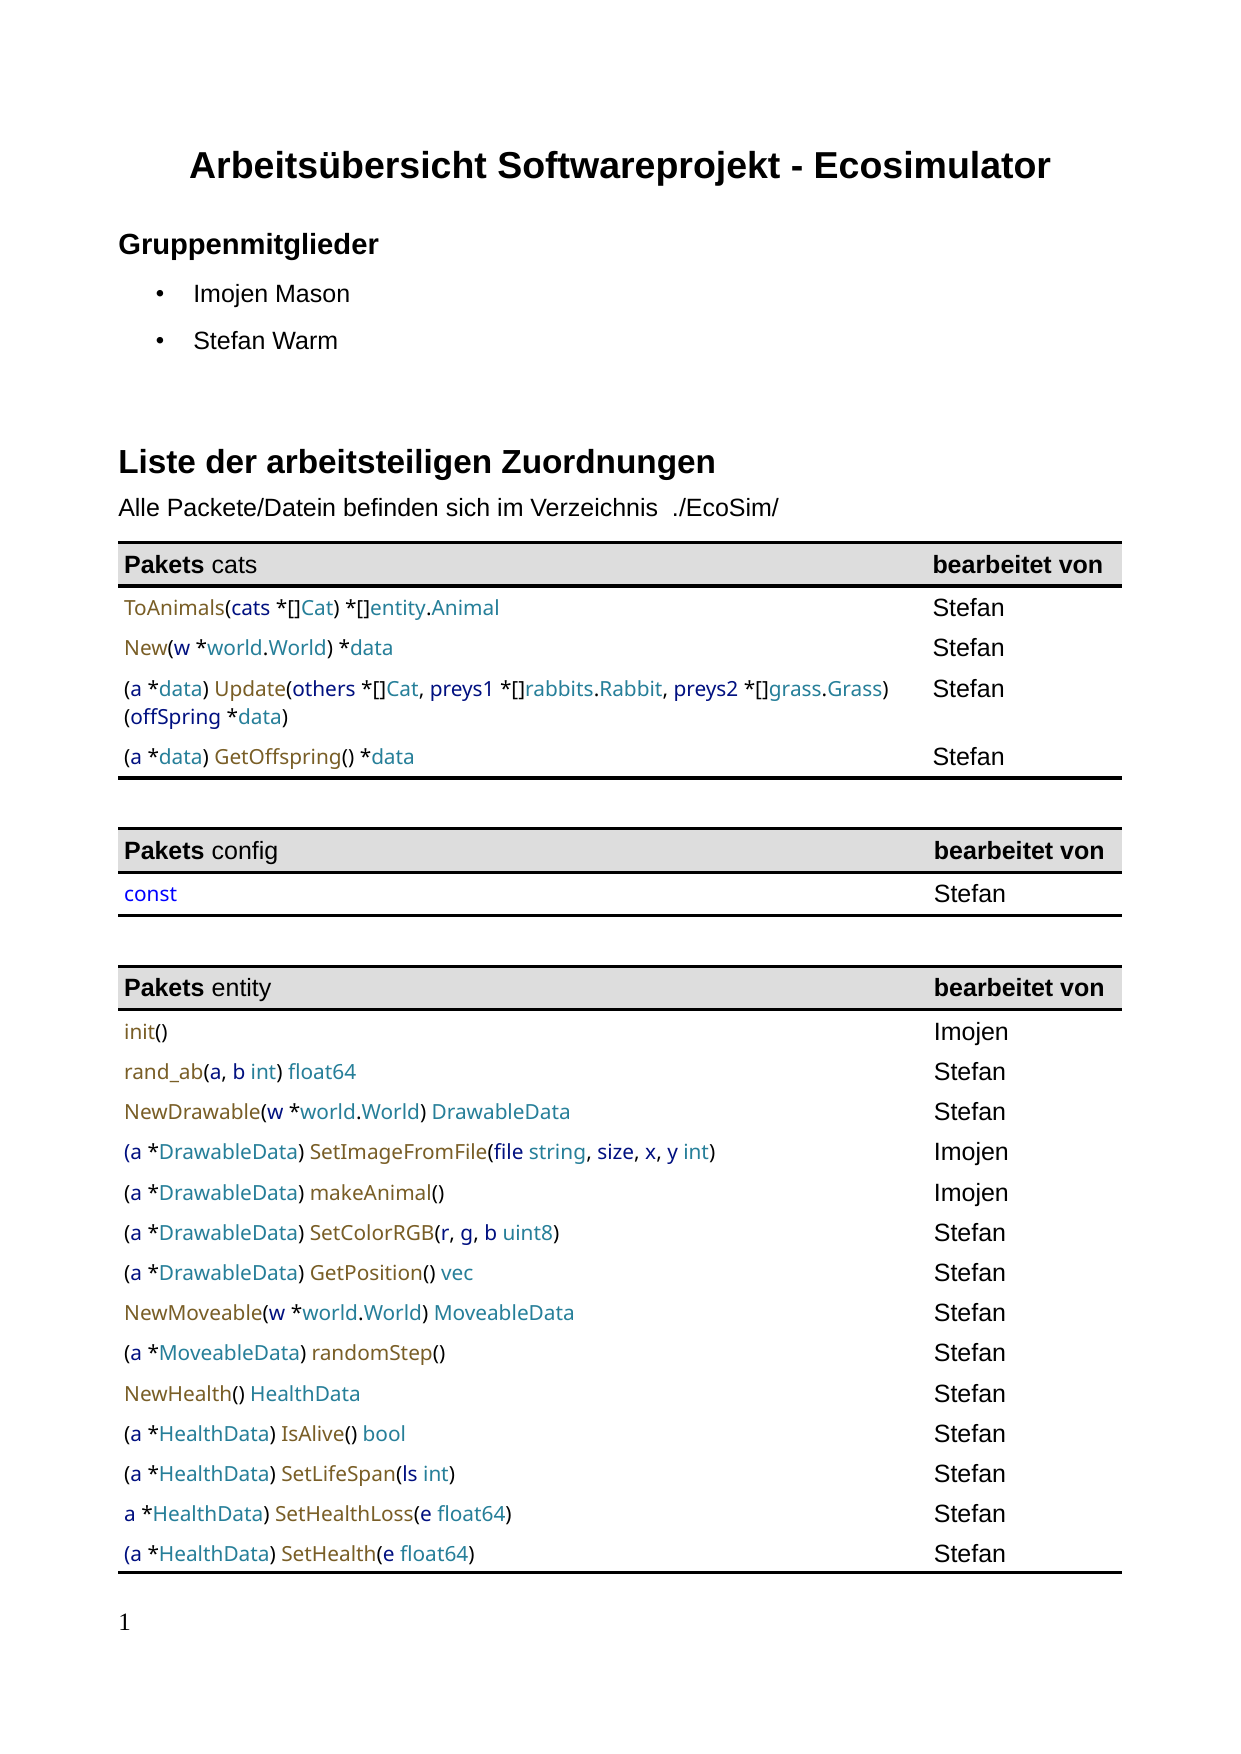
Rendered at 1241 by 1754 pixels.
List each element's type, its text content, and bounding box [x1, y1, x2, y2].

table_header Pakets config [118, 830, 928, 871]
table_cell Stefan [928, 1293, 1122, 1333]
list Stefan Warm [156, 326, 1122, 355]
table_cell rand_ab(a, b int) float64 [118, 1051, 928, 1091]
table_header bearbeitet von [928, 830, 1122, 871]
subtitle Liste der arbeitsteiligen Zuordnungen [118, 442, 1122, 481]
table_cell Stefan [928, 1252, 1122, 1292]
table_cell Imojen [928, 1011, 1122, 1051]
table_cell NewDrawable(w *world.World) DrawableData [118, 1091, 928, 1132]
table_cell Stefan [928, 1534, 1122, 1571]
table_cell NewMoveable(w *world.World) MoveableData [118, 1293, 928, 1333]
table_cell Stefan [928, 1051, 1122, 1091]
table_cell (a *DrawableData) SetImageFromFile(file string, size, x, y int) [118, 1132, 928, 1172]
table_cell (a *data) GetOffspring() *data [118, 736, 926, 776]
table_cell init() [118, 1011, 928, 1051]
table_cell (a *DrawableData) GetPosition() vec [118, 1252, 928, 1292]
table_cell Stefan [928, 1453, 1122, 1493]
table_cell Stefan [928, 1373, 1122, 1413]
table_cell (a *HealthData) SetLifeSpan(ls int) [118, 1453, 928, 1493]
table_cell (a *MoveableData) randomStep() [118, 1333, 928, 1373]
table_cell Stefan [928, 1333, 1122, 1373]
table_header Pakets entity [118, 968, 928, 1008]
table_cell (a *HealthData) SetHealth(e float64) [118, 1534, 928, 1571]
table_cell Imojen [928, 1172, 1122, 1212]
table_cell Stefan [928, 1413, 1122, 1453]
table_cell Stefan [928, 1212, 1122, 1252]
table_cell (a *DrawableData) makeAnimal() [118, 1172, 928, 1212]
subtitle Arbeitsübersicht Softwareprojekt - Ecosimulator [118, 143, 1122, 186]
table_cell Stefan [928, 1091, 1122, 1132]
table_cell (a *DrawableData) SetColorRGB(r, g, b uint8) [118, 1212, 928, 1252]
table_cell a *HealthData) SetHealthLoss(e float64) [118, 1494, 928, 1534]
table_header Pakets cats [118, 544, 926, 584]
table_cell (a *HealthData) IsAlive() bool [118, 1413, 928, 1453]
table_cell ToAnimals(cats *[]Cat) *[]entity.Animal [118, 588, 926, 628]
table_cell Stefan [926, 628, 1122, 668]
table_header bearbeitet von [928, 968, 1122, 1008]
table_cell Stefan [926, 668, 1122, 736]
table_cell Stefan [928, 874, 1122, 914]
table_cell Stefan [928, 1494, 1122, 1534]
table_cell NewHealth() HealthData [118, 1373, 928, 1413]
list Imojen Mason [156, 279, 1122, 307]
table_cell New(w *world.World) *data [118, 628, 926, 668]
table_cell Imojen [928, 1132, 1122, 1172]
table_cell const [118, 874, 928, 914]
text Alle Packete/Datein befinden sich im Verzeichnis ./EcoSim/ [118, 493, 1122, 522]
table_cell Stefan [926, 736, 1122, 776]
subtitle Gruppenmitglieder [118, 227, 1122, 261]
table_header bearbeitet von [926, 544, 1122, 584]
table_cell Stefan [926, 588, 1122, 628]
table_cell (a *data) Update(others *[]Cat, preys1 *[]rabbits.Rabbit, preys2 *[]grass.Grass) (offSpring *data) [118, 668, 926, 736]
